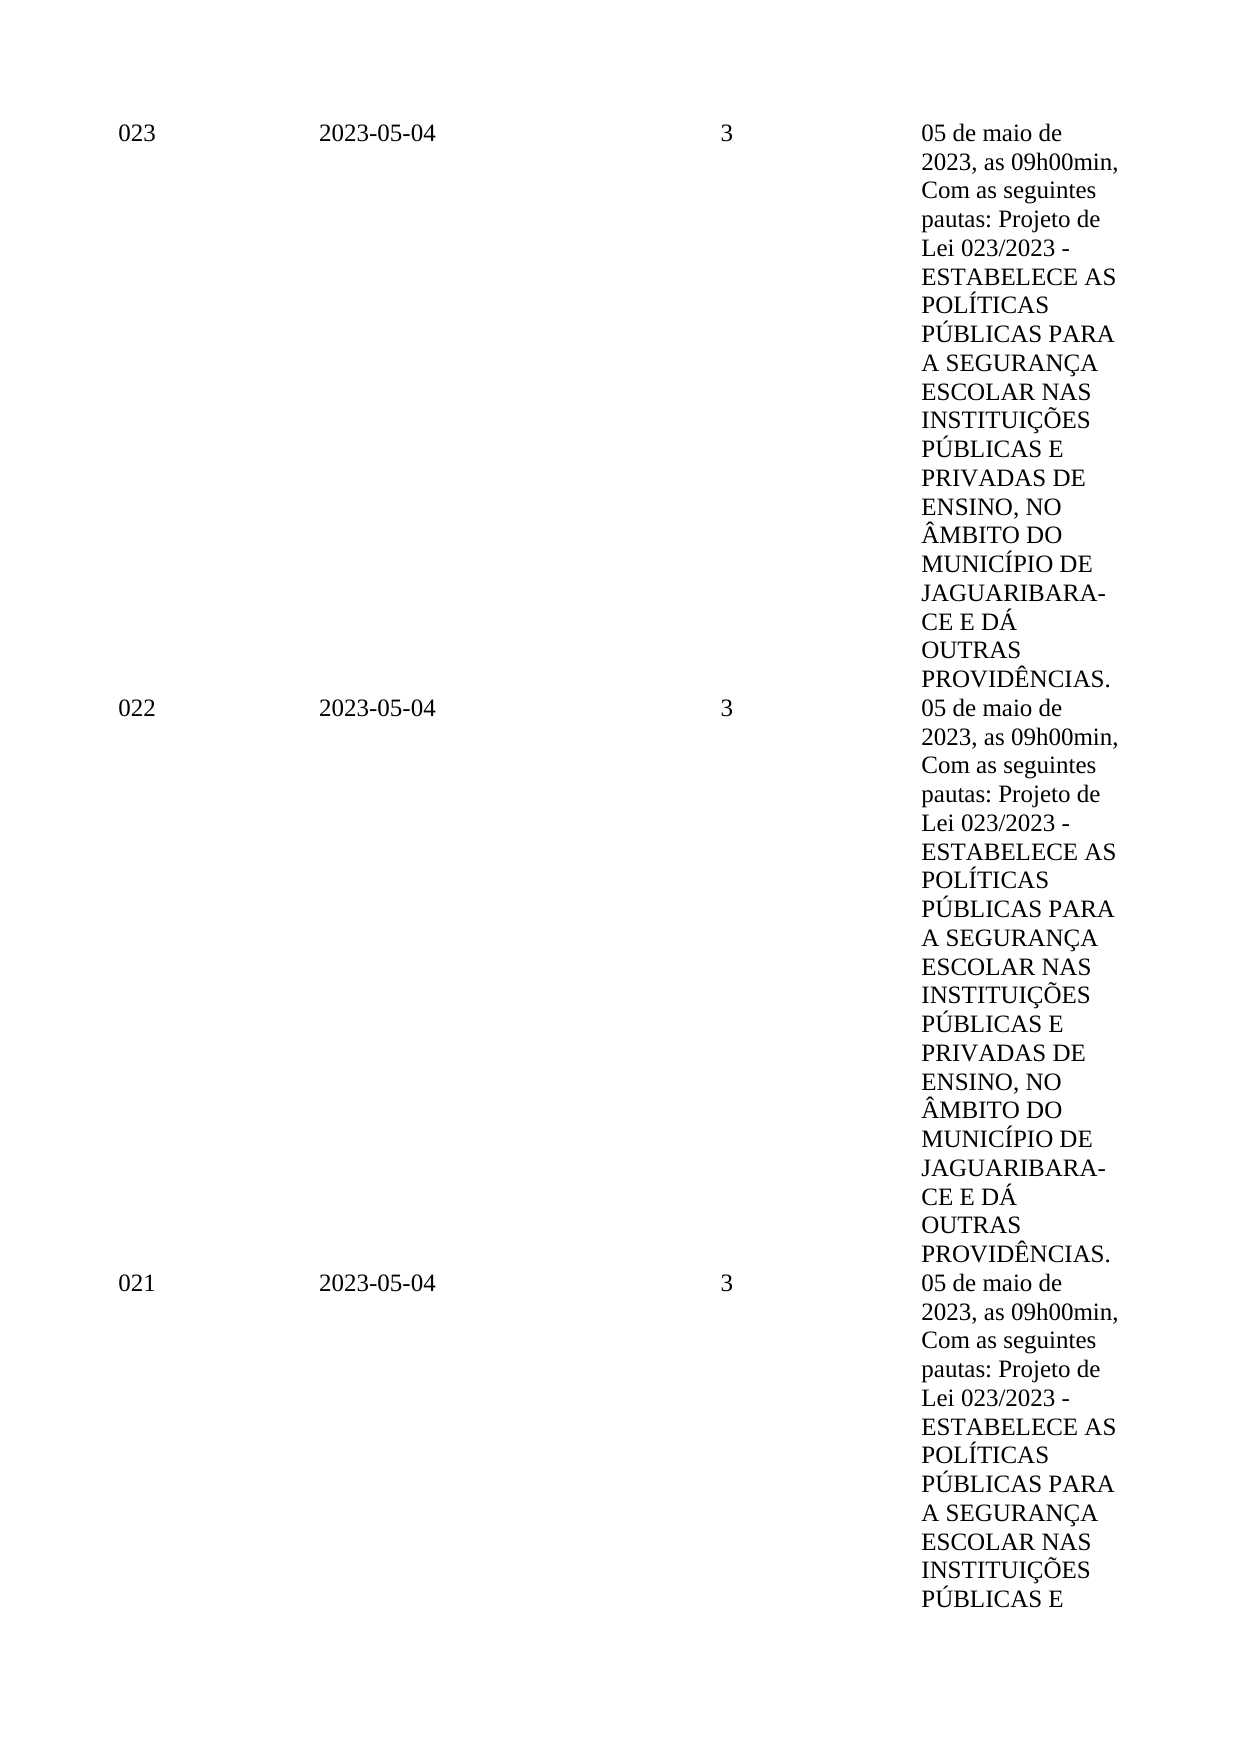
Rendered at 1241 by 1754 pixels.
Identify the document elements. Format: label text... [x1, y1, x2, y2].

table_cell 023 [118, 118, 319, 693]
table_cell 05 de maio de 2023, as 09h00min, Com as seguintes pautas: Projeto de Lei 023/2023 - ESTABELECE AS POLÍTICAS PÚBLICAS PARA A SEGURANÇA ESCOLAR NAS INSTITUIÇÕES PÚBLICAS E [921, 1268, 1122, 1613]
table_cell 021 [118, 1268, 319, 1613]
table_cell 022 [118, 693, 319, 1268]
table_cell 05 de maio de 2023, as 09h00min, Com as seguintes pautas: Projeto de Lei 023/2023 - ESTABELECE AS POLÍTICAS PÚBLICAS PARA A SEGURANÇA ESCOLAR NAS INSTITUIÇÕES PÚBLICAS E PRIVADAS DE ENSINO, NO ÂMBITO DO MUNICÍPIO DE JAGUARIBARA-CE E DÁ OUTRAS PROVIDÊNCIAS. [921, 693, 1122, 1268]
table_cell 3 [720, 693, 921, 1268]
table_cell [520, 1268, 720, 1613]
table_cell 2023-05-04 [319, 693, 519, 1268]
table_cell 05 de maio de 2023, as 09h00min, Com as seguintes pautas: Projeto de Lei 023/2023 - ESTABELECE AS POLÍTICAS PÚBLICAS PARA A SEGURANÇA ESCOLAR NAS INSTITUIÇÕES PÚBLICAS E PRIVADAS DE ENSINO, NO ÂMBITO DO MUNICÍPIO DE JAGUARIBARA-CE E DÁ OUTRAS PROVIDÊNCIAS. [921, 118, 1122, 693]
table_cell 3 [720, 118, 921, 693]
table_cell 2023-05-04 [319, 1268, 519, 1613]
table_cell [520, 118, 720, 693]
table_cell 3 [720, 1268, 921, 1613]
table_cell [520, 693, 720, 1268]
table_cell 2023-05-04 [319, 118, 519, 693]
